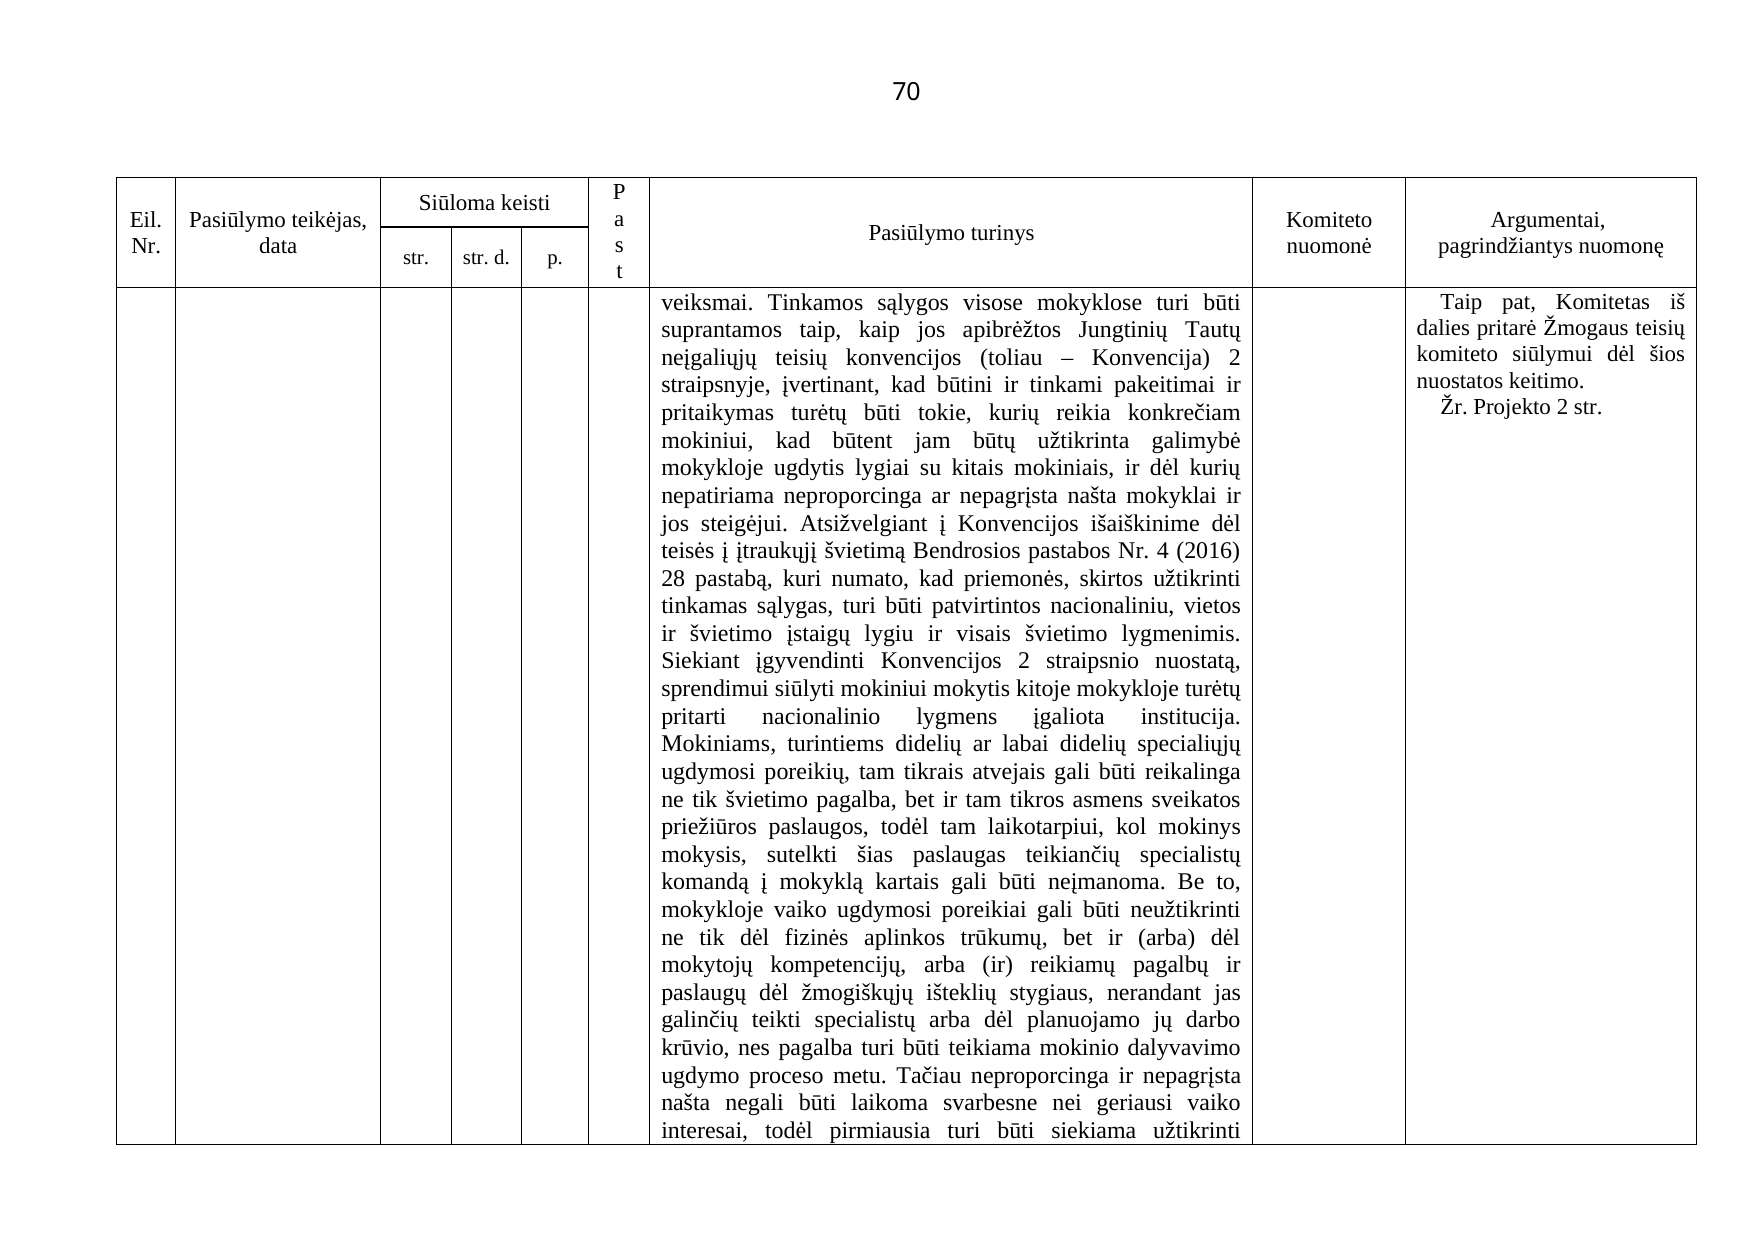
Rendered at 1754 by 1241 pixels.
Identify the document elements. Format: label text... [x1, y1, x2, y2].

table_header Komiteto nuomonė [1253, 178, 1405, 287]
table_cell [1253, 288, 1405, 1143]
table_header Eil. Nr. [117, 178, 175, 287]
table_cell [452, 288, 521, 1143]
table_header Argumentai, pagrindžiantys nuomonę [1406, 178, 1696, 287]
table_cell [381, 288, 451, 1143]
table_cell [117, 288, 175, 1143]
table_cell veiksmai. Tinkamos sąlygos visose mokyklose turi būti suprantamos taip, kaip jos apibrėžtos Jungtinių Tautų neįgaliųjų teisių konvencijos (toliau – Konvencija) 2 straipsnyje, įvertinant, kad būtini ir tinkami pakeitimai ir pritaikymas turėtų būti tokie, kurių reikia konkrečiam mokiniui, kad būtent jam būtų užtikrinta galimybė mokykloje ugdytis lygiai su kitais mokiniais, ir dėl kurių nepatiriama neproporcinga ar nepagrįsta našta mokyklai ir jos steigėjui. Atsižvelgiant į Konvencijos išaiškinime dėl teisės į įtraukųjį švietimą Bendrosios pastabos Nr. 4 (2016) 28 pastabą, kuri numato, kad priemonės, skirtos užtikrinti tinkamas sąlygas, turi būti patvirtintos nacionaliniu, vietos ir švietimo įstaigų lygiu ir visais švietimo lygmenimis. Siekiant įgyvendinti Konvencijos 2 straipsnio nuostatą, sprendimui siūlyti mokiniui mokytis kitoje mokykloje turėtų pritarti nacionalinio lygmens įgaliota institucija. Mokiniams, turintiems didelių ar labai didelių specialiųjų ugdymosi poreikių, tam tikrais atvejais gali būti reikalinga ne tik švietimo pagalba, bet ir tam tikros asmens sveikatos priežiūros paslaugos, todėl tam laikotarpiui, kol mokinys mokysis, sutelkti šias paslaugas teikiančių specialistų komandą į mokyklą kartais gali būti neįmanoma. Be to, mokykloje vaiko ugdymosi poreikiai gali būti neužtikrinti ne tik dėl fizinės aplinkos trūkumų, bet ir (arba) dėl mokytojų kompetencijų, arba (ir) reikiamų pagalbų ir paslaugų dėl žmogiškųjų išteklių stygiaus, nerandant jas galinčių teikti specialistų arba dėl planuojamo jų darbo krūvio, nes pagalba turi būti teikiama mokinio dalyvavimo ugdymo proceso metu. Tačiau neproporcinga ir nepagrįsta našta negali būti laikoma svarbesne nei geriausi vaiko interesai, todėl pirmiausia turi būti siekiama užtikrinti [650, 288, 1252, 1143]
table_cell [522, 288, 588, 1143]
table_header Pasiūlymo teikėjas, data [176, 178, 380, 287]
table_header Siūloma keisti [381, 178, 588, 226]
table_cell Taip pat, Komitetas iš dalies pritarė Žmogaus teisių komiteto siūlymui dėl šios nuostatos keitimo. Žr. Projekto 2 str. [1406, 288, 1696, 1143]
table_header Pastabos [589, 178, 649, 287]
table_cell [589, 288, 649, 1143]
table_cell [176, 288, 380, 1143]
table_cell str. d. [452, 228, 521, 287]
table_cell p. [522, 228, 588, 287]
table_cell str. [381, 228, 451, 287]
table_header Pasiūlymo turinys [650, 178, 1252, 287]
